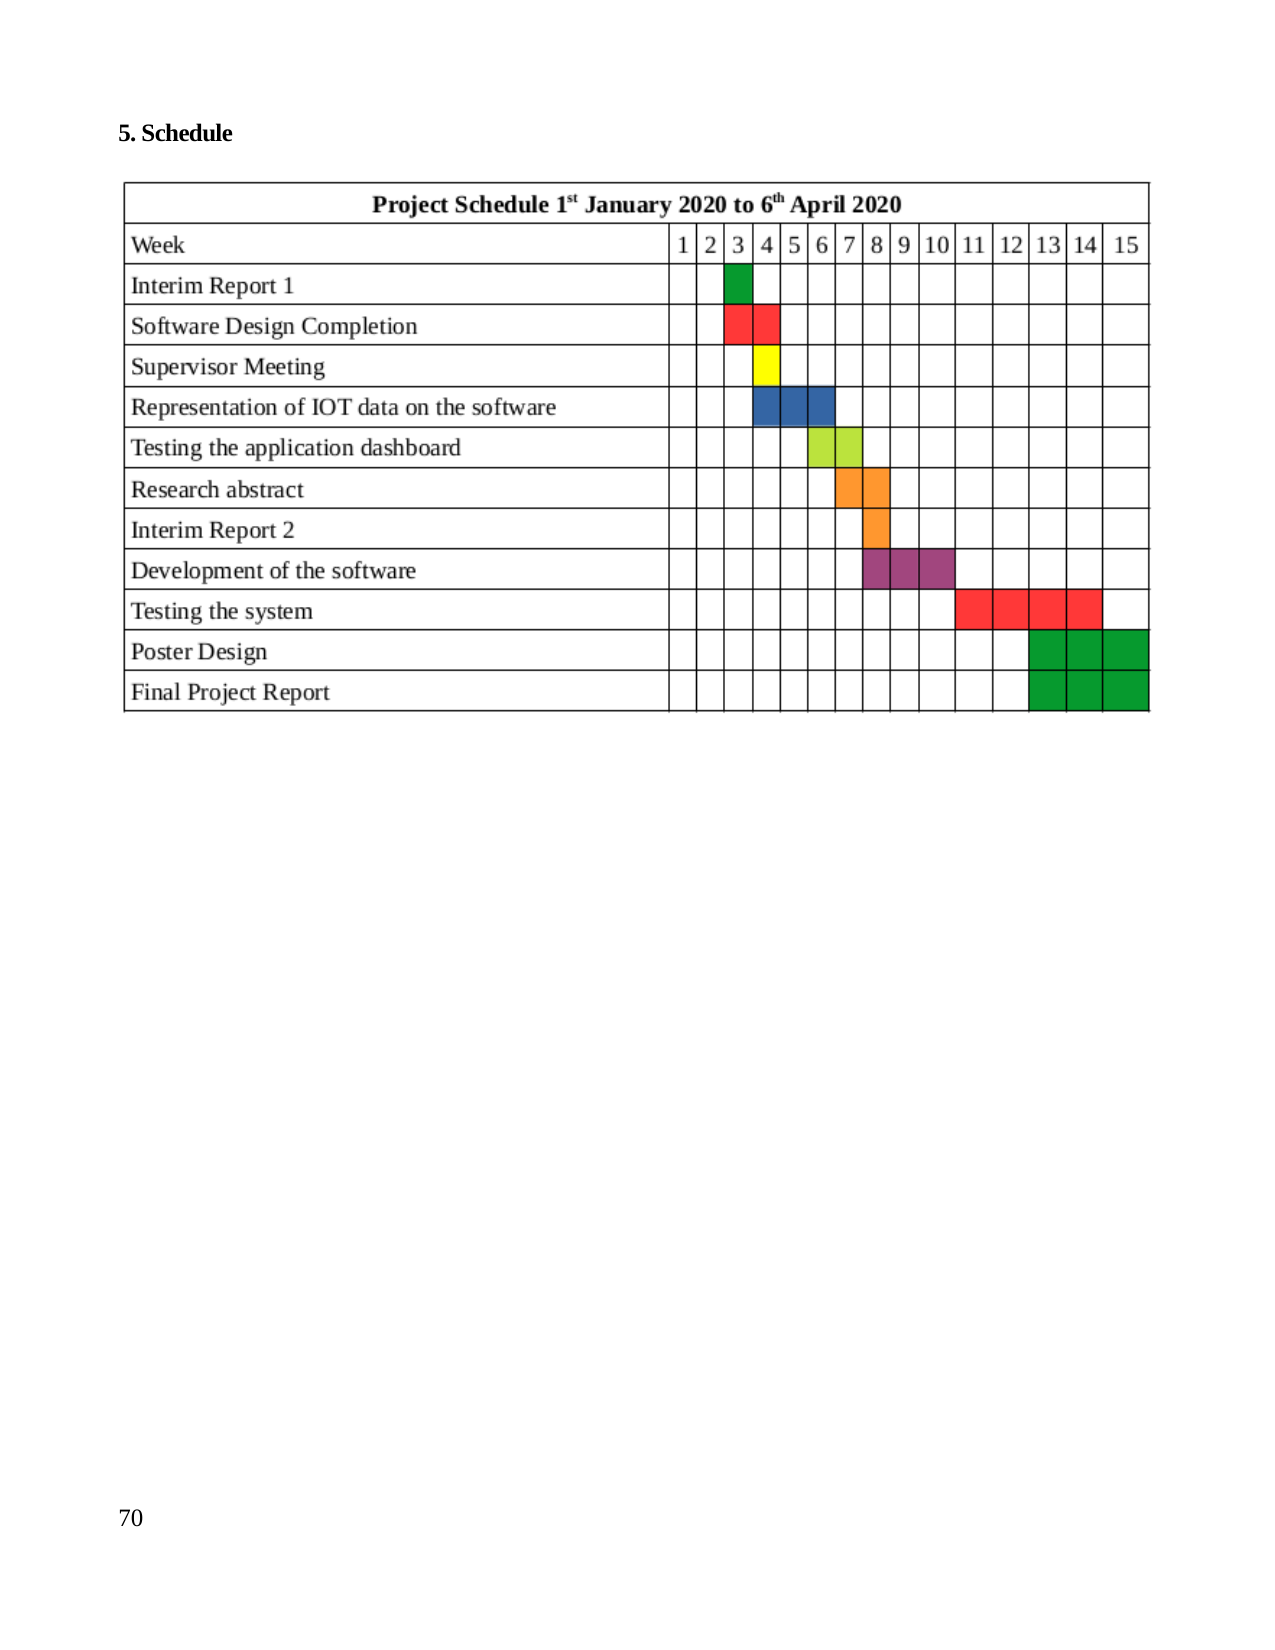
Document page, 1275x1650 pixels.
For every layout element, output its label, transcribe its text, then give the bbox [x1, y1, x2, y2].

text 5. Schedule [118, 118, 1157, 147]
picture [118, 175, 1157, 716]
